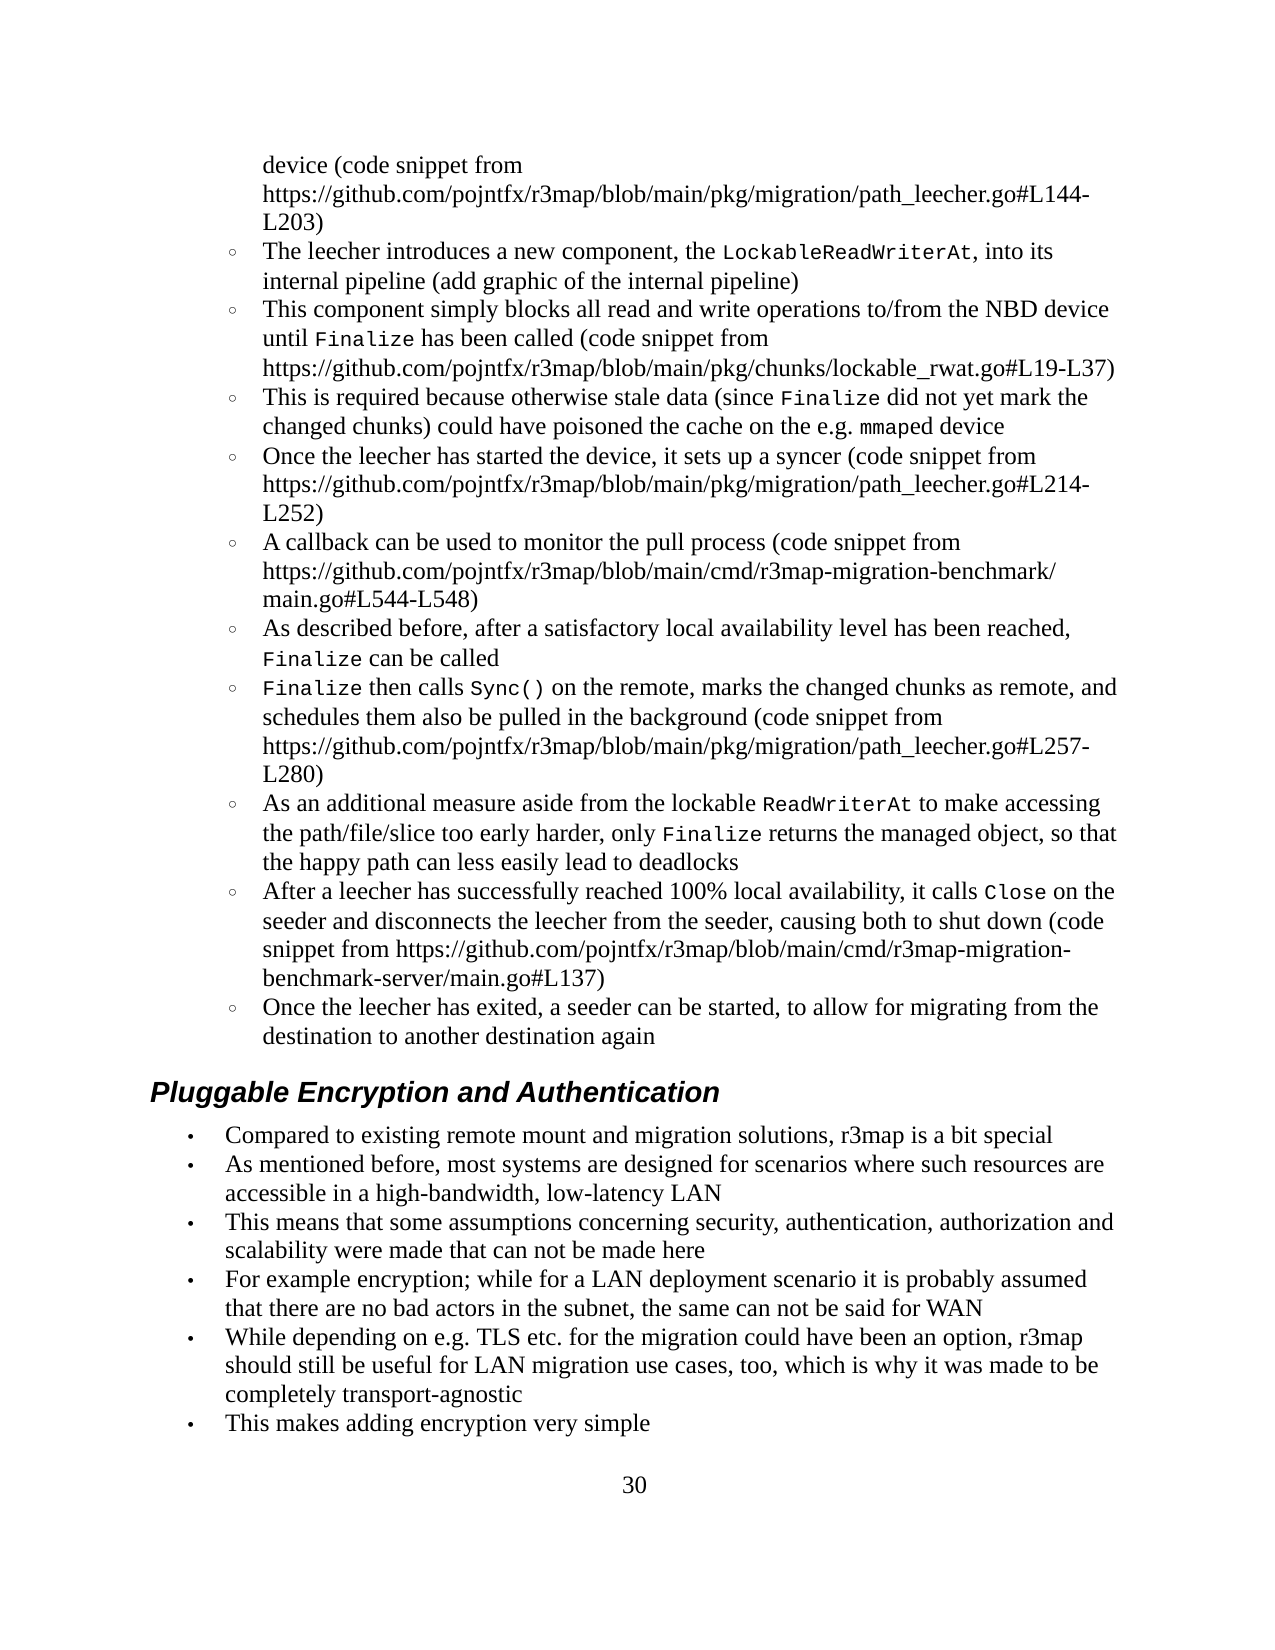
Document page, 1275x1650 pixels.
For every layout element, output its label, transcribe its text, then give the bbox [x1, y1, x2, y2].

list The leecher introduces a new component, the LockableReadWriterAt, into its internal pipeline (add graphic of the internal pipeline) [225, 236, 1125, 294]
list Finalize then calls Sync() on the remote, marks the changed chunks as remote, and schedules them also be pulled in the background (code snippet from https://github.com/pojntfx/r3map/blob/main/pkg/migration/path_leecher.go#L257-L280) [225, 672, 1125, 788]
list device (code snippet from https://github.com/pojntfx/r3map/blob/main/pkg/migration/path_leecher.go#L144-L203) [225, 150, 1125, 236]
list Once the leecher has exited, a seeder can be started, to allow for migrating from the destination to another destination again [225, 992, 1125, 1049]
list This makes adding encryption very simple [187, 1408, 1125, 1437]
list For example encryption; while for a LAN deployment scenario it is probably assumed that there are no bad actors in the subnet, the same can not be said for WAN [187, 1264, 1125, 1322]
list After a leecher has successfully reached 100% local availability, it calls Close on the seeder and disconnects the leecher from the seeder, causing both to shut down (code snippet from https://github.com/pojntfx/r3map/blob/main/cmd/r3map-migration-benchmark-server/main.go#L137) [225, 876, 1125, 992]
list This means that some assumptions concerning security, authentication, authorization and scalability were made that can not be made here [187, 1207, 1125, 1264]
list As an additional measure aside from the lockable ReadWriterAt to make accessing the path/file/slice too early harder, only Finalize returns the managed object, so that the happy path can less easily lead to deadlocks [225, 788, 1125, 876]
list While depending on e.g. TLS etc. for the migration could have been an option, r3map should still be useful for LAN migration use cases, too, which is why it was made to be completely transport-agnostic [187, 1322, 1125, 1408]
list Once the leecher has started the device, it sets up a syncer (code snippet from https://github.com/pojntfx/r3map/blob/main/pkg/migration/path_leecher.go#L214-L252) [225, 441, 1125, 527]
list This is required because otherwise stale data (since Finalize did not yet mark the changed chunks) could have poisoned the cache on the e.g. mmaped device [225, 382, 1125, 441]
list As described before, after a satisfactory local availability level has been reached, Finalize can be called [225, 613, 1125, 672]
list A callback can be used to monitor the pull process (code snippet from https://github.com/pojntfx/r3map/blob/main/cmd/r3map-migration-benchmark/main.go#L544-L548) [225, 527, 1125, 613]
subtitle Pluggable Encryption and Authentication [150, 1074, 1125, 1108]
list This component simply blocks all read and write operations to/from the NBD device until Finalize has been called (code snippet from https://github.com/pojntfx/r3map/blob/main/pkg/chunks/lockable_rwat.go#L19-L37) [225, 294, 1125, 382]
list Compared to existing remote mount and migration solutions, r3map is a bit special [187, 1121, 1125, 1149]
list As mentioned before, most systems are designed for scenarios where such resources are accessible in a high-bandwidth, low-latency LAN [187, 1149, 1125, 1207]
